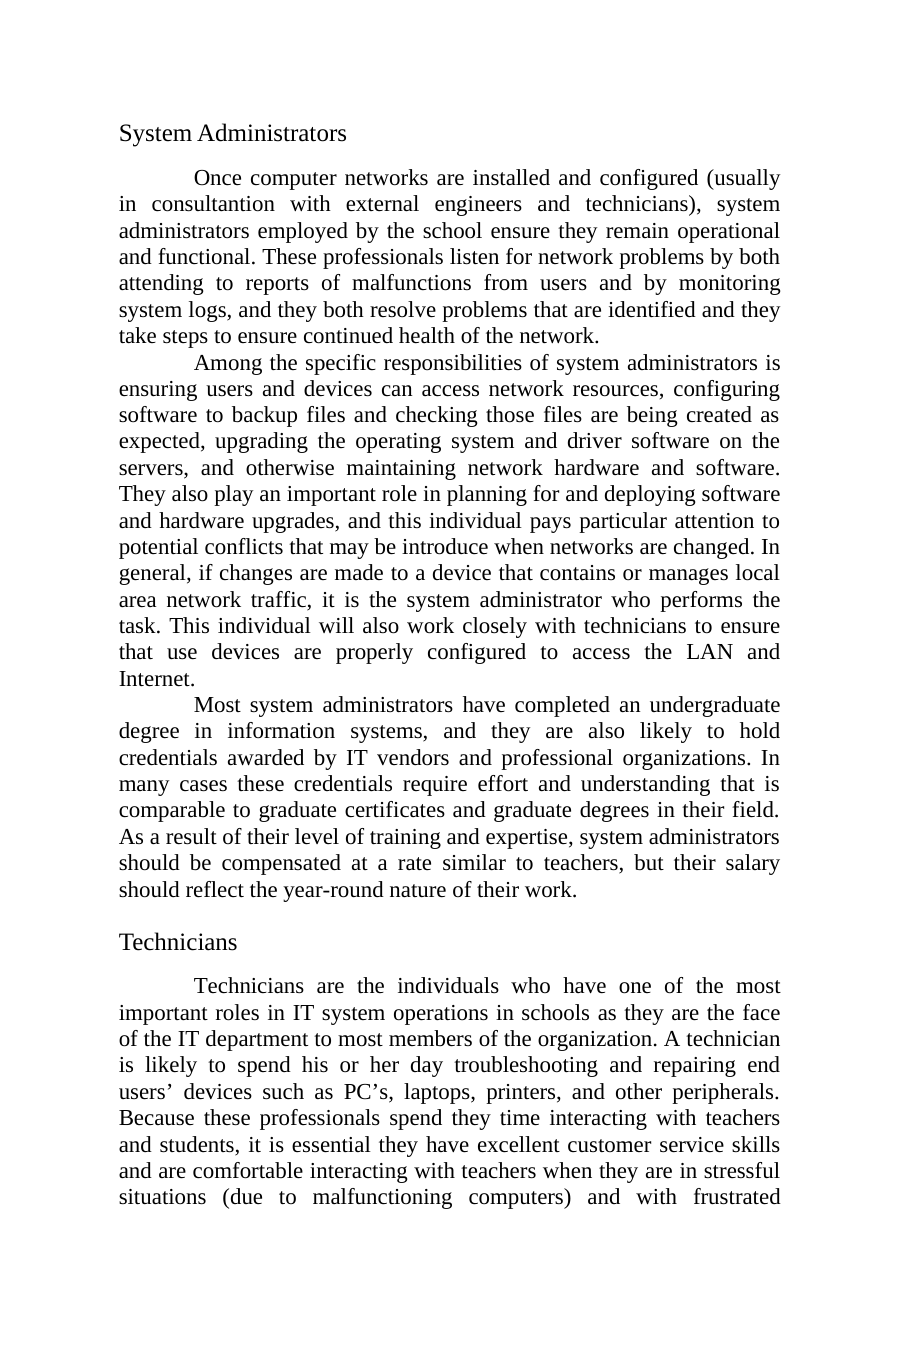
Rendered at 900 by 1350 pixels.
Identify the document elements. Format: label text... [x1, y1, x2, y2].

text Among the specific responsibilities of system administrators is ensuring users and devices can access network resources, configuring software to backup files and checking those files are being created as expected, upgrading the operating system and driver software on the servers, and otherwise maintaining network hardware and software. They also play an important role in planning for and deploying software and hardware upgrades, and this individual pays particular attention to potential conflicts that may be introduce when networks are changed. In general, if changes are made to a device that contains or manages local area network traffic, it is the system administrator who performs the task. This individual will also work closely with technicians to ensure that use devices are properly configured to access the LAN and Internet. [118, 348, 781, 691]
text Technicians are the individuals who have one of the most important roles in IT system operations in schools as they are the face of the IT department to most members of the organization. A technician is likely to spend his or her day troubleshooting and repairing end users’ devices such as PC’s, laptops, printers, and other peripherals. Because these professionals spend they time interacting with teachers and students, it is essential they have excellent customer service skills and are comfortable interacting with teachers when they are in stressful situations (due to malfunctioning computers) and with frustrated [118, 972, 781, 1210]
subtitle Technicians [118, 927, 781, 956]
text Once computer networks are installed and configured (usually in consultantion with external engineers and technicians), system administrators employed by the school ensure they remain operational and functional. These professionals listen for network problems by both attending to reports of malfunctions from users and by monitoring system logs, and they both resolve problems that are identified and they take steps to ensure continued health of the network. [118, 164, 781, 348]
text Most system administrators have completed an undergraduate degree in information systems, and they are also likely to hold credentials awarded by IT vendors and professional organizations. In many cases these credentials require effort and understanding that is comparable to graduate certificates and graduate degrees in their field. As a result of their level of training and expertise, system administrators should be compensated at a rate similar to teachers, but their salary should reflect the year-round nature of their work. [118, 691, 781, 902]
subtitle System Administrators [118, 118, 781, 147]
